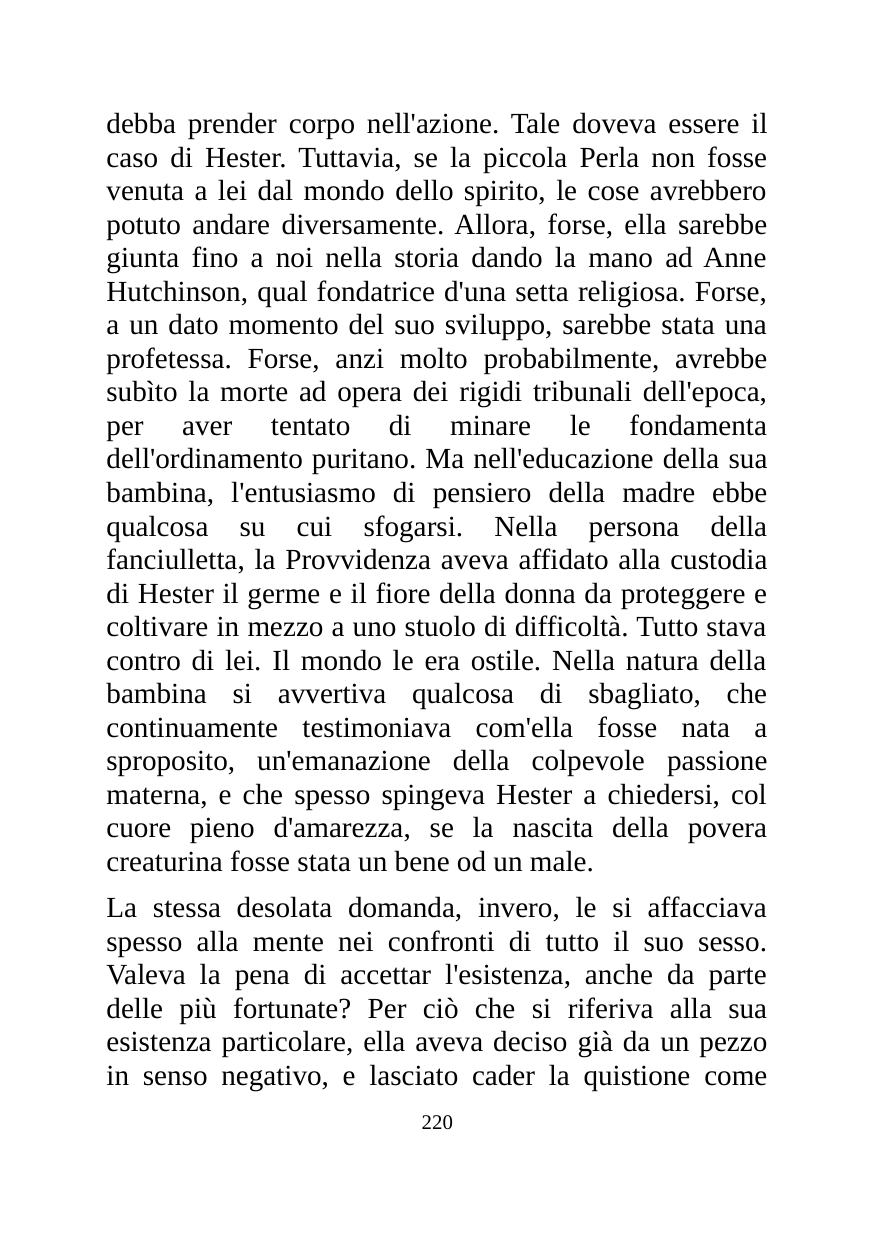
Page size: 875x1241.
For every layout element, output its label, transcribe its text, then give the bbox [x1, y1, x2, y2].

text debba prender corpo nell'azione. Tale doveva essere il caso di Hester. Tuttavia, se la piccola Perla non fosse venuta a lei dal mondo dello spirito, le cose avrebbero potuto andare diversamente. Allora, forse, ella sarebbe giunta fino a noi nella storia dando la mano ad Anne Hutchinson, qual fondatrice d'una setta religiosa. Forse, a un dato momento del suo sviluppo, sarebbe stata una profetessa. Forse, anzi molto probabilmente, avrebbe subìto la morte ad opera dei rigidi tribunali dell'epoca, per aver tentato di minare le fondamenta dell'ordinamento puritano. Ma nell'educazione della sua bambina, l'entusiasmo di pensiero della madre ebbe qualcosa su cui sfogarsi. Nella persona della fanciulletta, la Provvidenza aveva affidato alla custodia di Hester il germe e il fiore della donna da proteggere e coltivare in mezzo a uno stuolo di difficoltà. Tutto stava contro di lei. Il mondo le era ostile. Nella natura della bambina si avvertiva qualcosa di sbagliato, che continuamente testimoniava com'ella fosse nata a sproposito, un'emanazione della colpevole passione materna, e che spesso spingeva Hester a chiedersi, col cuore pieno d'amarezza, se la nascita della povera creaturina fosse stata un bene od un male. [106, 106, 768, 878]
text La stessa desolata domanda, invero, le si affacciava spesso alla mente nei confronti di tutto il suo sesso. Valeva la pena di accettar l'esistenza, anche da parte delle più fortunate? Per ciò che si riferiva alla sua esistenza particolare, ella aveva deciso già da un pezzo in senso negativo, e lasciato cader la quistione come [106, 890, 768, 1091]
